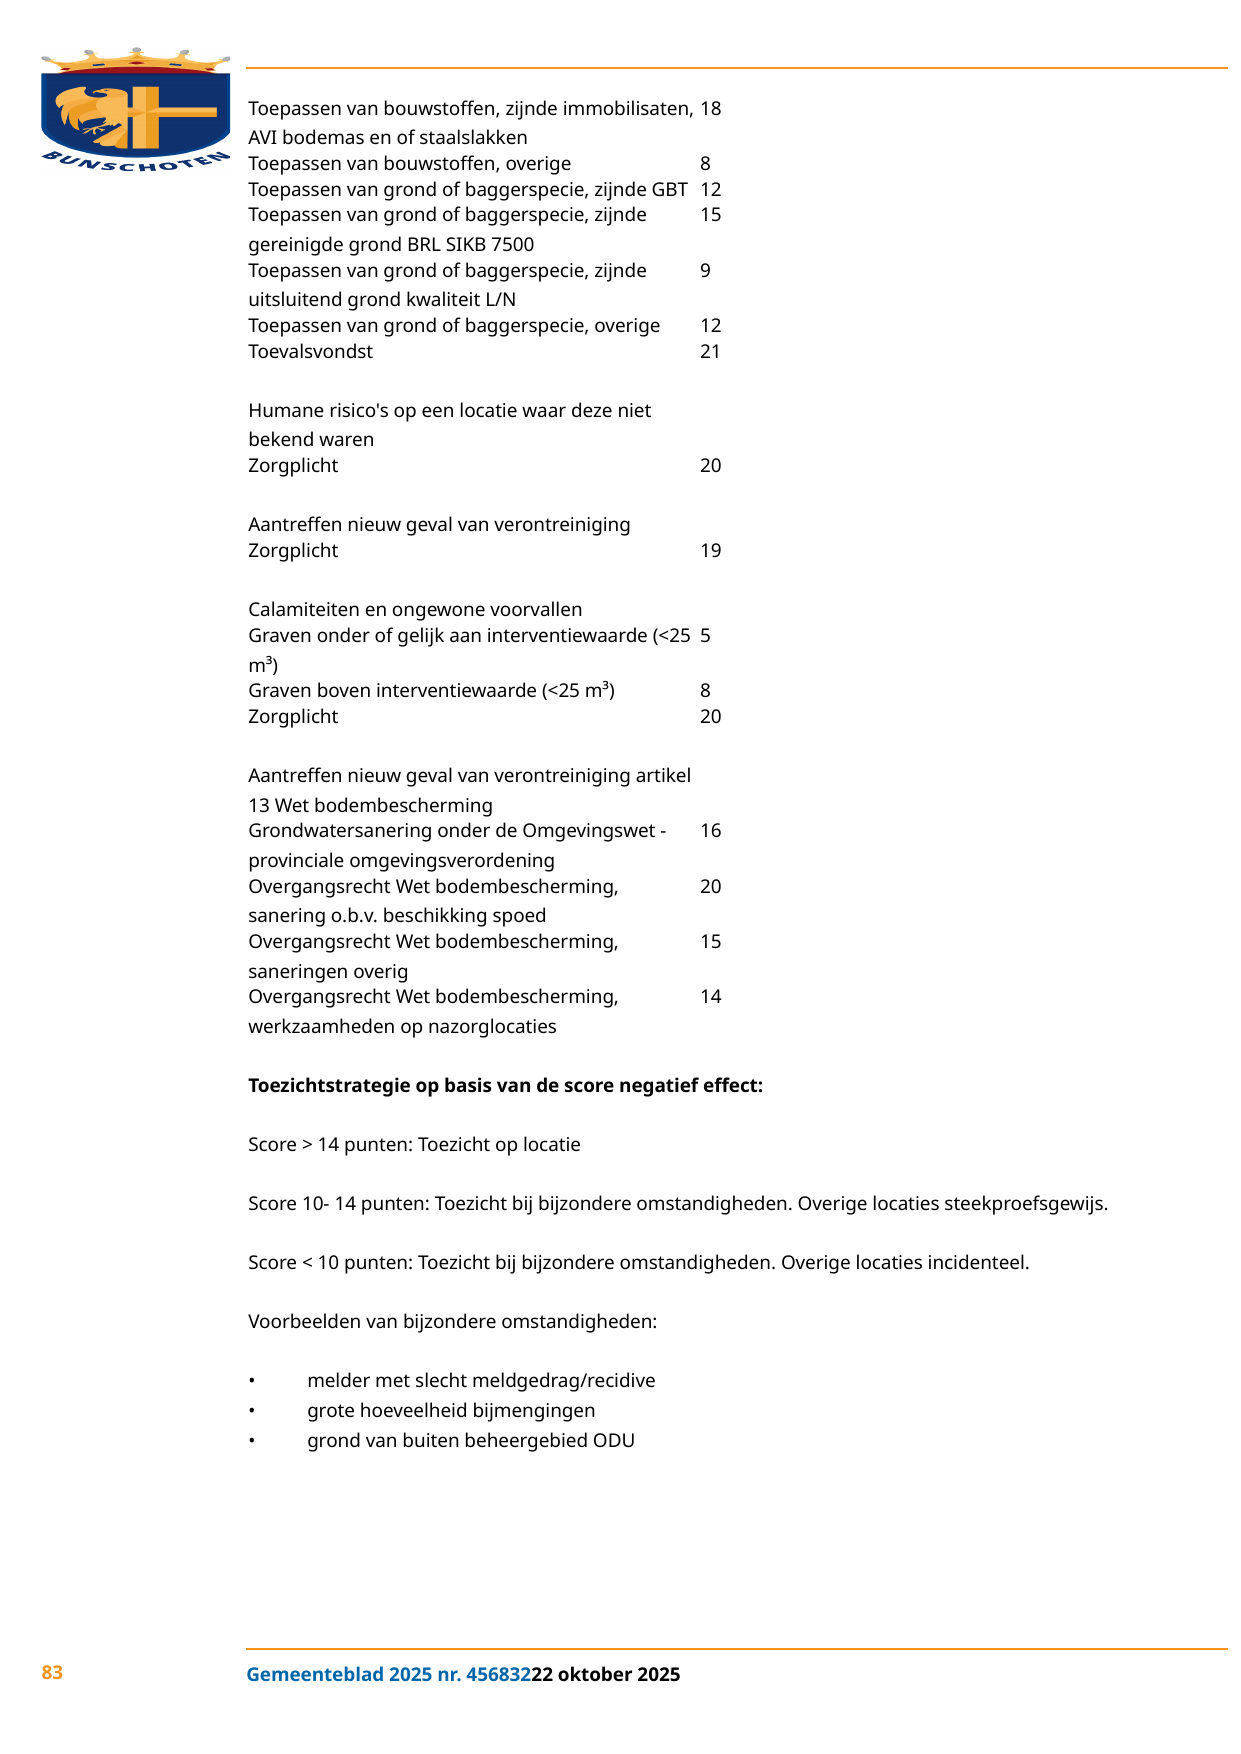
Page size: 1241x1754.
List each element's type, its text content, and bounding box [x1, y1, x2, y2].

text Voorbeelden van bijzondere omstandigheden: [248, 1308, 1152, 1334]
table_cell Zorgplicht Aantreffen nieuw geval van verontreiniging artikel 13 Wet bodembescherming [248, 703, 700, 818]
list melder met slecht meldgedrag/recidive [248, 1368, 1152, 1393]
table_cell Toepassen van bouwstoffen, overige [248, 150, 700, 176]
table_cell Zorgplicht Calamiteiten en ongewone voorvallen [248, 537, 700, 622]
table_cell Overgangsrecht Wet bodembescherming, sanering o.b.v. beschikking spoed [248, 873, 700, 928]
table_cell 20 [700, 453, 1152, 537]
table_cell 15 [700, 202, 1152, 257]
picture [41, 47, 231, 172]
table_cell Toepassen van grond of baggerspecie, zijnde gereinigde grond BRL SIKB 7500 [248, 202, 700, 257]
table_cell 8 [700, 678, 1152, 703]
table_cell Graven onder of gelijk aan interventiewaarde (<25 m³) [248, 622, 700, 677]
table_cell Toepassen van grond of baggerspecie, zijnde GBT [248, 176, 700, 202]
table_cell Zorgplicht Aantreffen nieuw geval van verontreiniging [248, 453, 700, 537]
list grond van buiten beheergebied ODU [248, 1427, 1152, 1452]
text Score < 10 punten: Toezicht bij bijzondere omstandigheden. Overige locaties incidenteel. [248, 1249, 1152, 1275]
table_cell Overgangsrecht Wet bodembescherming, saneringen overig [248, 928, 700, 984]
table_cell 19 [700, 537, 1152, 622]
table_cell 21 [700, 338, 1152, 452]
table_cell 8 [700, 150, 1152, 176]
table_cell 20 [700, 873, 1152, 928]
text Toezichtstrategie op basis van de score negatief effect: [248, 1072, 1152, 1097]
table_cell Overgangsrecht Wet bodembescherming, werkzaamheden op nazorglocaties [248, 984, 700, 1039]
table_cell Toepassen van grond of baggerspecie, zijnde uitsluitend grond kwaliteit L/N [248, 257, 700, 312]
table_cell 5 [700, 622, 1152, 677]
table_cell 15 [700, 928, 1152, 984]
table_cell 14 [700, 984, 1152, 1039]
table_cell 9 [700, 257, 1152, 312]
table_cell 16 [700, 818, 1152, 873]
table_cell Grondwatersanering onder de Omgevingswet - provinciale omgevingsverordening [248, 818, 700, 873]
table_cell 12 [700, 176, 1152, 202]
text Score > 14 punten: Toezicht op locatie [248, 1131, 1152, 1157]
list grote hoeveelheid bijmengingen [248, 1397, 1152, 1423]
text Score 10- 14 punten: Toezicht bij bijzondere omstandigheden. Overige locaties steekproefsgewijs. [248, 1190, 1152, 1216]
table_cell Toevalsvondst Humane risico's op een locatie waar deze niet bekend waren [248, 338, 700, 452]
table_cell 18 [700, 95, 1152, 150]
table_cell 20 [700, 703, 1152, 818]
table_cell 12 [700, 312, 1152, 338]
table_cell Graven boven interventiewaarde (<25 m³) [248, 678, 700, 703]
table_cell Toepassen van bouwstoffen, zijnde immobilisaten, AVI bodemas en of staalslakken [248, 95, 700, 150]
table_cell Toepassen van grond of baggerspecie, overige [248, 312, 700, 338]
